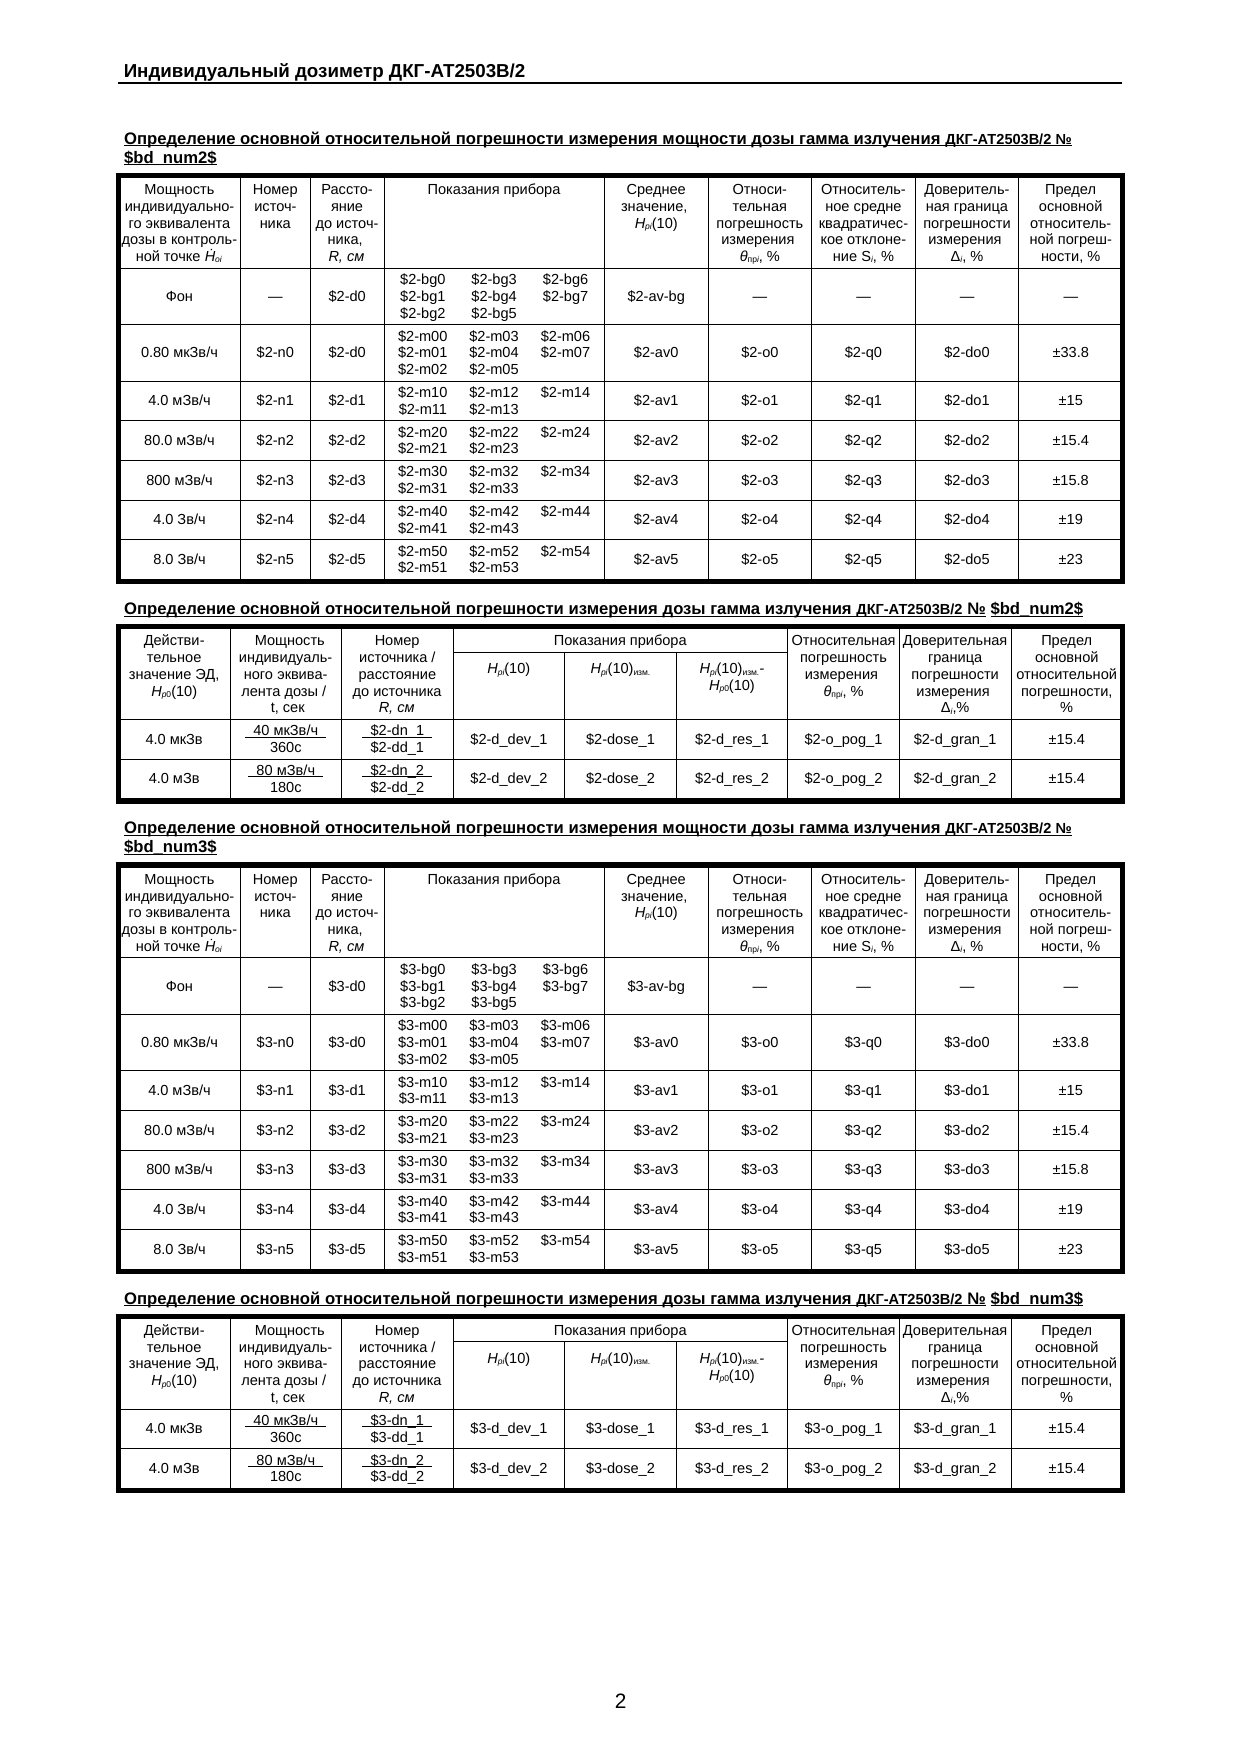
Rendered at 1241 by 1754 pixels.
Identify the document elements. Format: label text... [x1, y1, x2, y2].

table_header Определение основной относительной погрешности измерения дозы гамма излучения ДКГ-АТ2503В/2 № $bd_num3$ [118, 1274, 1122, 1313]
table_cell 80.0 мЗв/ч [121, 1111, 240, 1149]
table_cell 800 мЗв/ч [121, 1151, 240, 1189]
table_cell $2-d5 [311, 540, 384, 579]
table_cell $3-m50 $3-m51 $3-m52 $3-m53 $3-m54 [385, 1230, 604, 1269]
table_cell — [916, 958, 1018, 1014]
table_cell $3-n4 [241, 1190, 310, 1229]
table_cell Среднее значение, Hpi(10) [605, 868, 708, 957]
table_cell 4.0 мЗв [121, 760, 230, 798]
table_cell Мощность индивидуаль-ного эквива-лента дозы / t, сек [231, 629, 341, 719]
table_cell 4.0 мкЗв [121, 1410, 230, 1448]
table_cell Номер источ-ника [241, 178, 310, 268]
table_cell ±15.4 [1012, 1449, 1120, 1488]
table_cell $3-av5 [605, 1230, 708, 1269]
table_cell $3-q5 [812, 1230, 915, 1269]
table_cell $2-do1 [916, 382, 1018, 420]
table_cell $2-q5 [812, 540, 915, 579]
table_cell $2-m00 $2-m01 $2-m02 $2-m03 $2-m04 $2-m05 $2-m06 $2-m07 [385, 325, 604, 381]
table_cell ±15.4 [1012, 720, 1120, 758]
table_cell $3-o4 [709, 1190, 811, 1229]
table_cell $3-bg0 $3-bg1 $3-bg2 $3-bg3 $3-bg4 $3-bg5 $3-bg6 $3-bg7 [385, 958, 604, 1014]
table_cell $2-q4 [812, 501, 915, 539]
table_cell $2-av-bg [605, 269, 708, 324]
table_cell — [709, 269, 811, 324]
table_cell Hpi(10)изм.-Hp0(10) [677, 1342, 787, 1408]
table_cell — [1019, 269, 1120, 324]
table_cell $3-o1 [709, 1071, 811, 1110]
table_cell $2-m30 $2-m31 $2-m32 $2-m33 $2-m34 [385, 461, 604, 499]
table_cell $3-dn_2 $3-dd_2 [342, 1449, 453, 1488]
table_cell Hpi(10) [454, 653, 564, 719]
table_cell $2-d1 [311, 382, 384, 420]
table_cell Показания прибора [454, 1319, 787, 1341]
table_cell $3-av-bg [605, 958, 708, 1014]
table_cell $2-bg0 $2-bg1 $2-bg2 $2-bg3 $2-bg4 $2-bg5 $2-bg6 $2-bg7 [385, 269, 604, 324]
table_cell 8.0 Зв/ч [121, 1230, 240, 1269]
table_cell $2-n3 [241, 461, 310, 499]
table_cell — [1019, 958, 1120, 1014]
table_cell $3-n0 [241, 1015, 310, 1070]
table_cell $3-do4 [916, 1190, 1018, 1229]
table_cell ±33.8 [1019, 325, 1120, 381]
table_cell ±23 [1019, 540, 1120, 579]
table_cell Относительная погрешность измерения θпрi, % [788, 1319, 899, 1408]
table_cell $3-q4 [812, 1190, 915, 1229]
table_cell $2-av5 [605, 540, 708, 579]
table_cell Предел основной относитель-ной погреш-ности, % [1019, 868, 1120, 957]
table_cell 80 мЗв/ч 180c [231, 1449, 341, 1488]
table_cell $3-d_res_2 [677, 1449, 787, 1488]
table_cell Рассто-яние до источ-ника, R, см [311, 178, 384, 268]
table_cell $2-dose_2 [565, 760, 676, 798]
table_cell 4.0 мкЗв [121, 720, 230, 758]
table_cell Предел основной относитель-ной погреш-ности, % [1019, 178, 1120, 268]
table_cell $2-do2 [916, 421, 1018, 460]
table_cell $2-d0 [311, 325, 384, 381]
table_cell $3-o2 [709, 1111, 811, 1149]
table_cell $2-o_pog_1 [788, 720, 899, 758]
table_cell Hpi(10)изм. [565, 653, 676, 719]
table_cell $3-n3 [241, 1151, 310, 1189]
table_cell — [812, 958, 915, 1014]
table_cell $3-d_dev_2 [454, 1449, 564, 1488]
table_cell $3-m00 $3-m01 $3-m02 $3-m03 $3-m04 $3-m05 $3-m06 $3-m07 [385, 1015, 604, 1070]
table_cell — [241, 958, 310, 1014]
table_cell $2-d_res_1 [677, 720, 787, 758]
table_cell Доверительная граница погрешности измерения Δi,% [900, 629, 1011, 719]
table_cell $3-av4 [605, 1190, 708, 1229]
table_cell $2-do0 [916, 325, 1018, 381]
table_cell $2-o_pog_2 [788, 760, 899, 798]
table_cell $2-av4 [605, 501, 708, 539]
table_cell $3-do2 [916, 1111, 1018, 1149]
table_cell 800 мЗв/ч [121, 461, 240, 499]
table_cell $3-av1 [605, 1071, 708, 1110]
table_cell $2-o0 [709, 325, 811, 381]
table_cell $2-n2 [241, 421, 310, 460]
table_cell Показания прибора [385, 868, 604, 957]
table_cell $3-d_dev_1 [454, 1410, 564, 1448]
table_cell $3-d_gran_1 [900, 1410, 1011, 1448]
table_cell $3-q2 [812, 1111, 915, 1149]
table_cell $3-q0 [812, 1015, 915, 1070]
table_cell $2-q0 [812, 325, 915, 381]
table_cell $3-n5 [241, 1230, 310, 1269]
table_cell $3-do3 [916, 1151, 1018, 1189]
table_cell ±15.8 [1019, 1151, 1120, 1189]
table_cell $3-av2 [605, 1111, 708, 1149]
table_cell $3-d0 [311, 1015, 384, 1070]
table_cell Мощность индивидуально-го эквивалента дозы в контроль-ной точке Ḣoi [121, 868, 240, 957]
table_cell $3-do5 [916, 1230, 1018, 1269]
table_cell Предел основной относительной погрешности, % [1012, 1319, 1120, 1408]
table_cell ±15.4 [1019, 1111, 1120, 1149]
table_cell 80 мЗв/ч 180c [231, 760, 341, 798]
table_cell $3-dose_2 [565, 1449, 676, 1488]
table_cell Действи-тельное значение ЭД, Hp0(10) [121, 629, 230, 719]
table_cell $2-n0 [241, 325, 310, 381]
table_cell $2-av1 [605, 382, 708, 420]
table_cell $2-o4 [709, 501, 811, 539]
table_cell $2-d2 [311, 421, 384, 460]
table_cell 40 мкЗв/ч 360c [231, 1410, 341, 1448]
table_cell $2-do3 [916, 461, 1018, 499]
table_cell Предел основной относительной погрешности, % [1012, 629, 1120, 719]
table_cell $3-d1 [311, 1071, 384, 1110]
table_cell Относитель-ное средне квадратичес-кое отклоне-ние Si, % [812, 868, 915, 957]
table_cell $3-q1 [812, 1071, 915, 1110]
table_cell $3-dose_1 [565, 1410, 676, 1448]
table_cell $2-q2 [812, 421, 915, 460]
table_cell ±23 [1019, 1230, 1120, 1269]
table_cell $3-dn_1 $3-dd_1 [342, 1410, 453, 1448]
table_header Определение основной относительной погрешности измерения мощности дозы гамма излучения ДКГ-АТ2503В/2 № $bd_num2$ [118, 114, 1122, 172]
table_cell ±15 [1019, 382, 1120, 420]
table_cell $2-n4 [241, 501, 310, 539]
table_cell $3-m20 $3-m21 $3-m22 $3-m23 $3-m24 [385, 1111, 604, 1149]
table_cell ±15.4 [1012, 1410, 1120, 1448]
table_cell $3-m10 $3-m11 $3-m12 $3-m13 $3-m14 [385, 1071, 604, 1110]
table_cell Показания прибора [385, 178, 604, 268]
table_cell $2-dose_1 [565, 720, 676, 758]
table_cell $2-q3 [812, 461, 915, 499]
table_cell $3-o0 [709, 1015, 811, 1070]
table_cell Относи-тельная погрешность измерения θпрi, % [709, 868, 811, 957]
table_cell 4.0 мЗв/ч [121, 1071, 240, 1110]
table_cell ±15.8 [1019, 461, 1120, 499]
table_cell $3-o_pog_2 [788, 1449, 899, 1488]
table_cell 4.0 Зв/ч [121, 501, 240, 539]
table_cell $2-av3 [605, 461, 708, 499]
table_cell $2-d0 [311, 269, 384, 324]
table_cell ±33.8 [1019, 1015, 1120, 1070]
table_cell $3-d5 [311, 1230, 384, 1269]
table_cell $2-d_dev_2 [454, 760, 564, 798]
table_cell $2-dn_1 $2-dd_1 [342, 720, 453, 758]
table_cell — [916, 269, 1018, 324]
table_cell $2-dn_2 $2-dd_2 [342, 760, 453, 798]
table_cell Действи-тельное значение ЭД, Hp0(10) [121, 1319, 230, 1408]
table_cell $2-do4 [916, 501, 1018, 539]
table_cell $3-d_res_1 [677, 1410, 787, 1448]
table_cell $3-n1 [241, 1071, 310, 1110]
table_cell $3-o_pog_1 [788, 1410, 899, 1448]
table_cell $2-d_dev_1 [454, 720, 564, 758]
table_cell 4.0 мЗв [121, 1449, 230, 1488]
table_cell $3-d3 [311, 1151, 384, 1189]
table_cell $3-o3 [709, 1151, 811, 1189]
table_cell $2-av0 [605, 325, 708, 381]
table_cell $2-o5 [709, 540, 811, 579]
table_cell 40 мкЗв/ч 360c [231, 720, 341, 758]
table_cell $2-n1 [241, 382, 310, 420]
table_cell $3-do1 [916, 1071, 1018, 1110]
table_cell 8.0 Зв/ч [121, 540, 240, 579]
table_cell $2-d_res_2 [677, 760, 787, 798]
table_cell $2-q1 [812, 382, 915, 420]
table_cell Hpi(10) [454, 1342, 564, 1408]
table_cell $3-m40 $3-m41 $3-m42 $3-m43 $3-m44 [385, 1190, 604, 1229]
table_cell 4.0 Зв/ч [121, 1190, 240, 1229]
table_cell Относительная погрешность измерения θпрi, % [788, 629, 899, 719]
table_cell — [241, 269, 310, 324]
table_cell Мощность индивидуально-го эквивалента дозы в контроль-ной точке Ḣoi [121, 178, 240, 268]
table_cell Мощность индивидуаль-ного эквива-лента дозы / t, сек [231, 1319, 341, 1408]
table_cell 80.0 мЗв/ч [121, 421, 240, 460]
table_cell $3-m30 $3-m31 $3-m32 $3-m33 $3-m34 [385, 1151, 604, 1189]
table_cell Фон [121, 269, 240, 324]
table_cell 0.80 мкЗв/ч [121, 1015, 240, 1070]
table_cell Фон [121, 958, 240, 1014]
table_cell Относитель-ное средне квадратичес-кое отклоне-ние Si, % [812, 178, 915, 268]
table_cell $3-d0 [311, 958, 384, 1014]
table_cell ±15.4 [1019, 421, 1120, 460]
table_cell ±15 [1019, 1071, 1120, 1110]
table_cell ±15.4 [1012, 760, 1120, 798]
table_cell $3-av3 [605, 1151, 708, 1189]
table_cell $3-d_gran_2 [900, 1449, 1011, 1488]
table_cell 4.0 мЗв/ч [121, 382, 240, 420]
table_cell Показания прибора [454, 629, 787, 652]
table_cell ±19 [1019, 1190, 1120, 1229]
table_cell Номер источника / расстояние до источника R, см [342, 1319, 453, 1408]
table_cell $3-q3 [812, 1151, 915, 1189]
table_cell $2-do5 [916, 540, 1018, 579]
table_cell $2-m50 $2-m51 $2-m52 $2-m53 $2-m54 [385, 540, 604, 579]
table_cell $3-av0 [605, 1015, 708, 1070]
table_cell Доверитель-ная граница погрешности измерения Δi, % [916, 868, 1018, 957]
table_cell 0.80 мкЗв/ч [121, 325, 240, 381]
table_cell Номер источника / расстояние до источника R, см [342, 629, 453, 719]
table_cell ±19 [1019, 501, 1120, 539]
table_cell Рассто-яние до источ-ника, R, см [311, 868, 384, 957]
table_cell $2-m40 $2-m41 $2-m42 $2-m43 $2-m44 [385, 501, 604, 539]
table_cell Среднее значение, Hpi(10) [605, 178, 708, 268]
table_cell $2-o3 [709, 461, 811, 499]
table_cell — [812, 269, 915, 324]
table_cell Доверительная граница погрешности измерения Δi,% [900, 1319, 1011, 1408]
table_cell $2-d_gran_1 [900, 720, 1011, 758]
table_cell $3-do0 [916, 1015, 1018, 1070]
table_cell $2-d4 [311, 501, 384, 539]
table_cell $2-o2 [709, 421, 811, 460]
table_cell $2-m10 $2-m11 $2-m12 $2-m13 $2-m14 [385, 382, 604, 420]
table_cell $2-n5 [241, 540, 310, 579]
table_cell — [709, 958, 811, 1014]
table_cell $3-o5 [709, 1230, 811, 1269]
table_cell Hpi(10)изм. [565, 1342, 676, 1408]
table_cell Hpi(10)изм.-Hp0(10) [677, 653, 787, 719]
table_header Определение основной относительной погрешности измерения дозы гамма излучения ДКГ-АТ2503В/2 № $bd_num2$ [118, 584, 1122, 624]
table_cell Доверитель-ная граница погрешности измерения Δi, % [916, 178, 1018, 268]
table_cell Номер источ-ника [241, 868, 310, 957]
table_cell $2-o1 [709, 382, 811, 420]
table_cell Относи-тельная погрешность измерения θпрi, % [709, 178, 811, 268]
table_header Определение основной относительной погрешности измерения мощности дозы гамма излучения ДКГ-АТ2503В/2 № $bd_num3$ [118, 804, 1122, 862]
table_cell $2-m20 $2-m21 $2-m22 $2-m23 $2-m24 [385, 421, 604, 460]
table_cell $3-d2 [311, 1111, 384, 1149]
table_cell $2-d3 [311, 461, 384, 499]
table_cell $3-n2 [241, 1111, 310, 1149]
table_cell $2-d_gran_2 [900, 760, 1011, 798]
table_cell $3-d4 [311, 1190, 384, 1229]
table_cell $2-av2 [605, 421, 708, 460]
